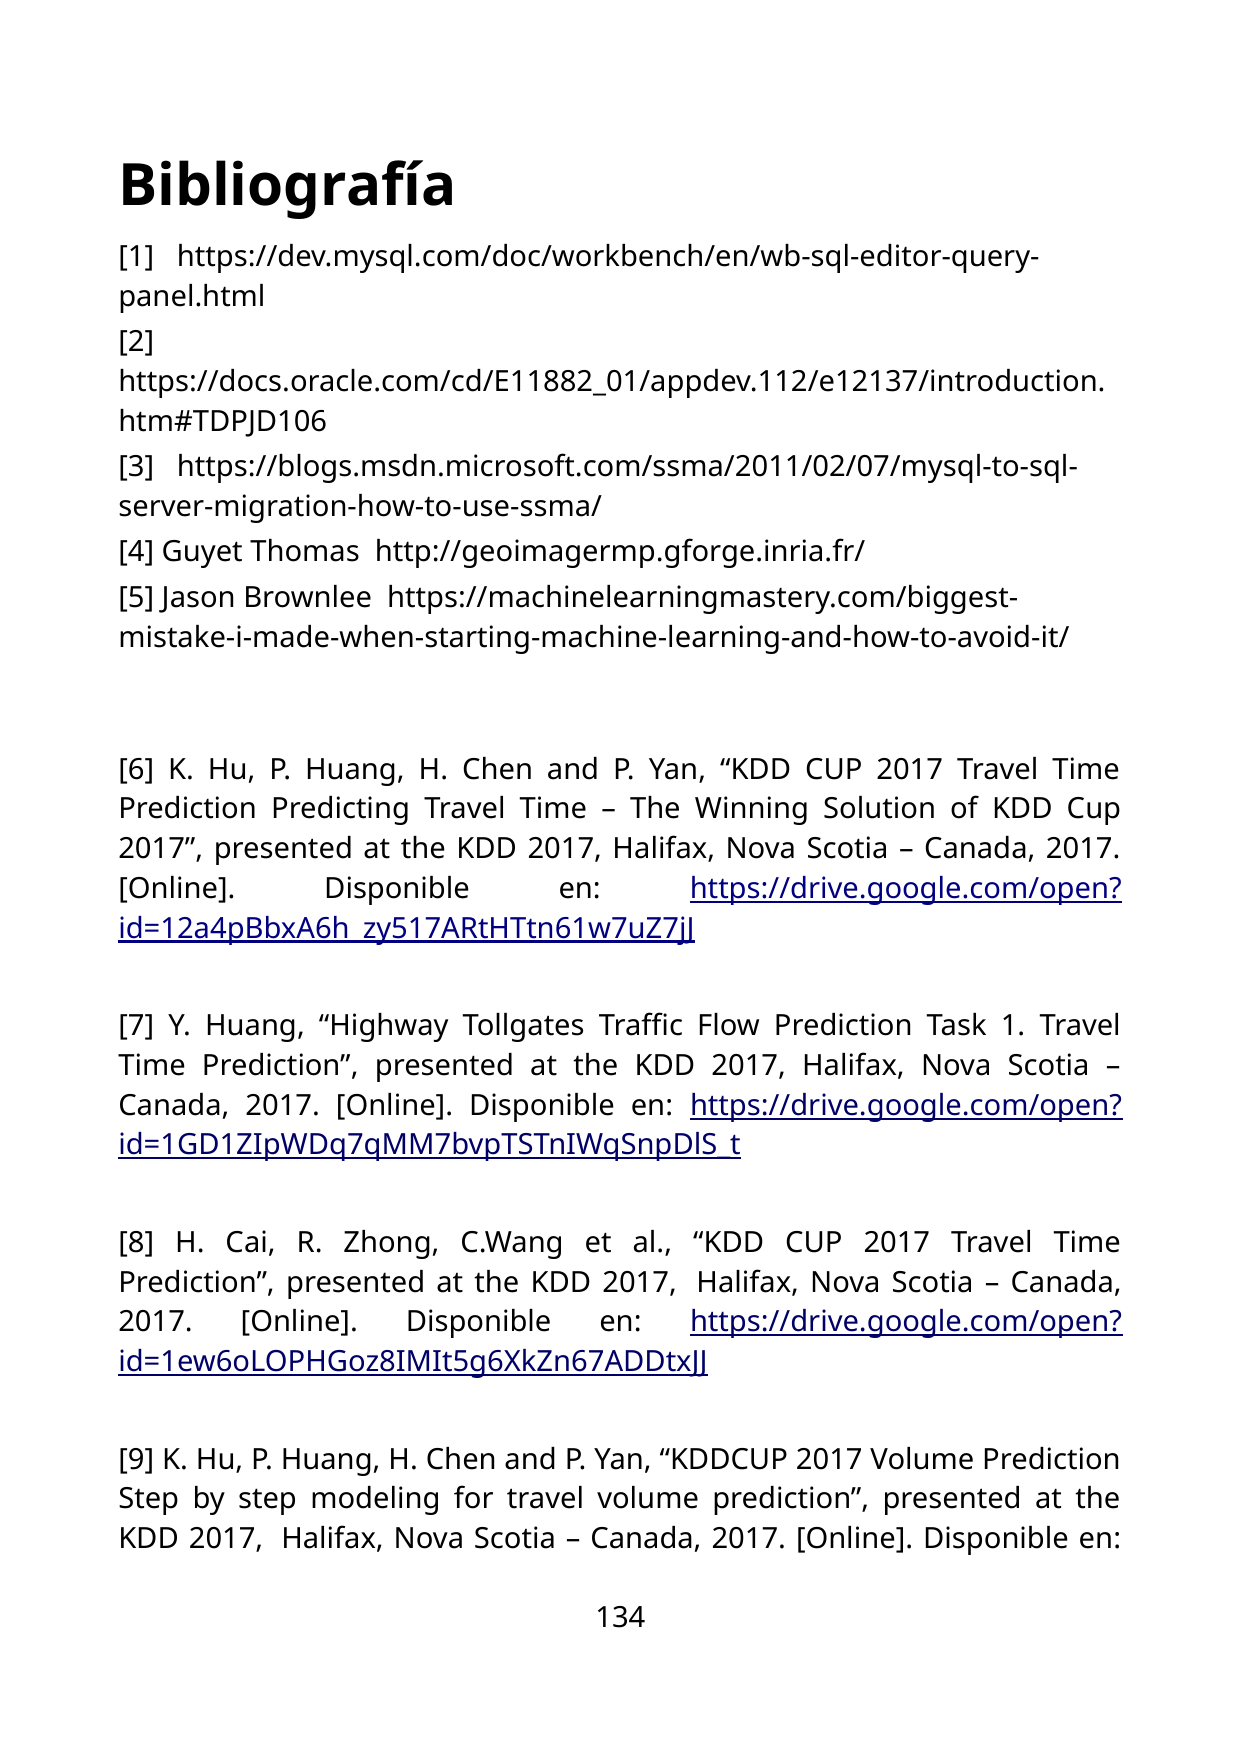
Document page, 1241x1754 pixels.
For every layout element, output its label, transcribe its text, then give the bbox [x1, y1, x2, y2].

text [9] K. Hu, P. Huang, H. Chen and P. Yan, “KDDCUP 2017 Volume Prediction Step by step modeling for travel volume prediction”, presented at the KDD 2017, Halifax, Nova Scotia – Canada, 2017. [Online]. Disponible en: [118, 1438, 1122, 1557]
text [3] https://blogs.msdn.microsoft.com/ssma/2011/02/07/mysql-to-sql-server-migration-how-to-use-ssma/ [118, 445, 1122, 525]
text [7] Y. Huang, “Highway Tollgates Traffic Flow Prediction Task 1. Travel Time Prediction”, presented at the KDD 2017, Halifax, Nova Scotia – Canada, 2017. [Online]. Disponible en: https://drive.google.com/open?id=1GD1ZIpWDq7qMM7bvpTSTnIWqSnpDlS_t [118, 1004, 1122, 1163]
text [5] Jason Brownlee https://machinelearningmastery.com/biggest-mistake-i-made-when-starting-machine-learning-and-how-to-avoid-it/ [118, 576, 1122, 656]
text [8] H. Cai, R. Zhong, C.Wang et al., “KDD CUP 2017 Travel Time Prediction”, presented at the KDD 2017, Halifax, Nova Scotia – Canada, 2017. [Online]. Disponible en: https://drive.google.com/open?id=1ew6oLOPHGoz8IMIt5g6XkZn67ADDtxJJ [118, 1221, 1122, 1380]
text [2] https://docs.oracle.com/cd/E11882_01/appdev.112/e12137/introduction.htm#TDPJD106 [118, 320, 1122, 439]
text [4] Guyet Thomas http://geoimagermp.gforge.inria.fr/ [118, 531, 1122, 570]
text [1] https://dev.mysql.com/doc/workbench/en/wb-sql-editor-query-panel.html [118, 235, 1122, 314]
text [6] K. Hu, P. Huang, H. Chen and P. Yan, “KDD CUP 2017 Travel Time Prediction Predicting Travel Time – The Winning Solution of KDD Cup 2017”, presented at the KDD 2017, Halifax, Nova Scotia – Canada, 2017. [Online]. Disponible en: https://drive.google.com/open?id=12a4pBbxA6h_zy517ARtHTtn61w7uZ7jJ [118, 748, 1122, 947]
subtitle Bibliografía [118, 143, 1122, 223]
